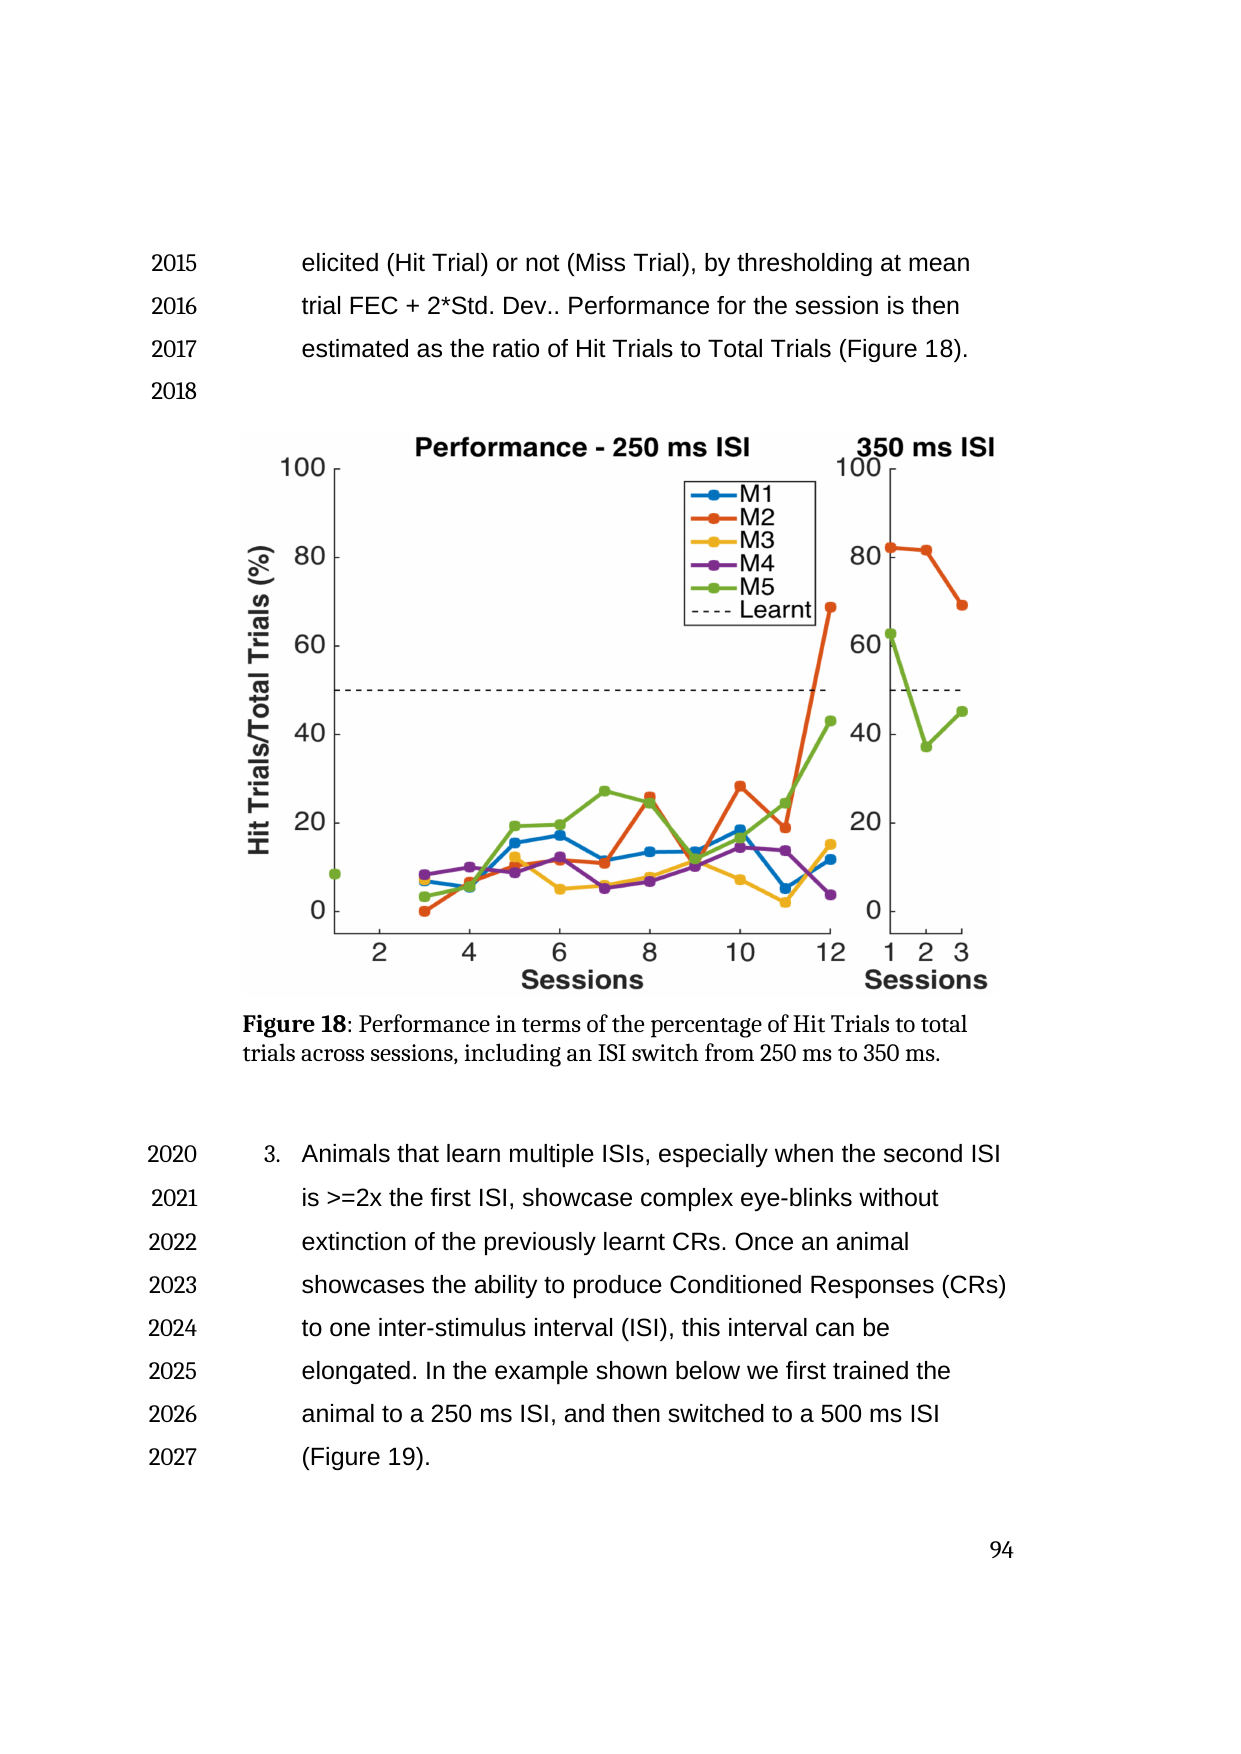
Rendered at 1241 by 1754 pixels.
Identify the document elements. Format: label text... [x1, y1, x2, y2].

list Animals that learn multiple ISIs, especially when the second ISI is >=2x the first ISI, showcase complex eye-blinks without extinction of the previously learnt CRs. Once an animal showcases the ability to produce Conditioned Responses (CRs) to one inter-stimulus interval (ISI), this interval can be elongated. In the example shown below we first trained the animal to a 250 ms ISI, and then switched to a 500 ms ISI (Figure 19). [264, 1139, 1014, 1471]
picture [242, 432, 998, 998]
text Figure 18: Performance in terms of the percentage of Hit Trials to total trials across sessions, including an ISI switch from 250 ms to 350 ms. [242, 998, 998, 1067]
list elicited (Hit Trial) or not (Miss Trial), by thresholding at mean trial FEC + 2*Std. Dev.. Performance for the session is then estimated as the ratio of Hit Trials to Total Trials (Figure 18). [264, 248, 1014, 363]
